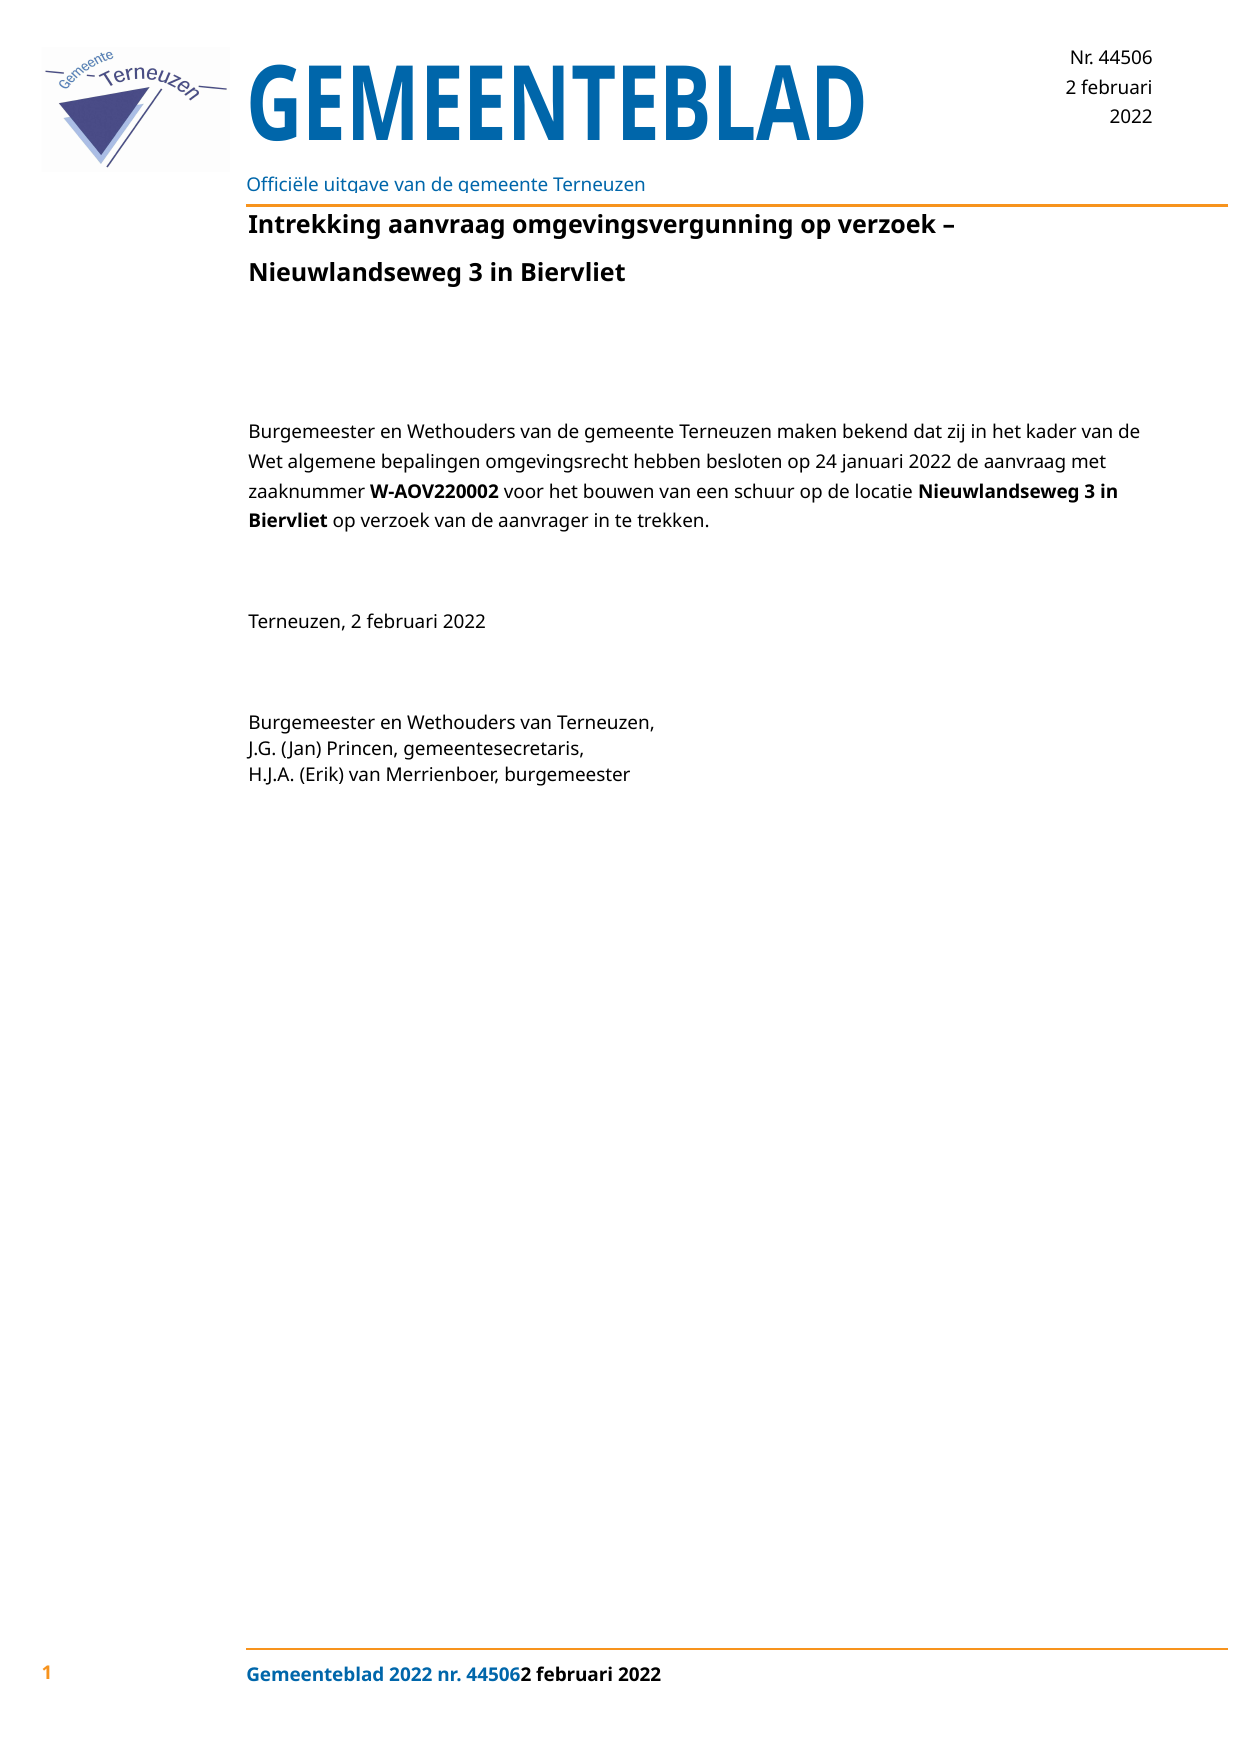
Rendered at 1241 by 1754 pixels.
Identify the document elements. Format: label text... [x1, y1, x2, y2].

table_cell H.J.A. (Erik) van Merrienboer, burgemeester [248, 761, 1152, 786]
table_cell J.G. (Jan) Princen, gemeentesecretaris, [248, 735, 700, 761]
table_header Burgemeester en Wethouders van Terneuzen, [248, 709, 1152, 735]
table_cell [700, 735, 1152, 761]
picture [41, 47, 231, 172]
text Terneuzen, 2 februari 2022 [248, 608, 1152, 634]
table_cell [248, 786, 700, 812]
text Burgemeester en Wethouders van de gemeente Terneuzen maken bekend dat zij in het kader van de Wet algemene bepalingen omgevingsrecht hebben besloten op 24 januari 2022 de aanvraag met zaaknummer W-AOV220002 voor het bouwen van een schuur op de locatie Nieuwlandseweg 3 in Biervliet op verzoek van de aanvrager in te trekken. [248, 419, 1152, 533]
text Intrekking aanvraag omgevingsvergunning op verzoek – Nieuwlandseweg 3 in Biervliet [248, 207, 1152, 288]
table_cell [700, 786, 1152, 812]
